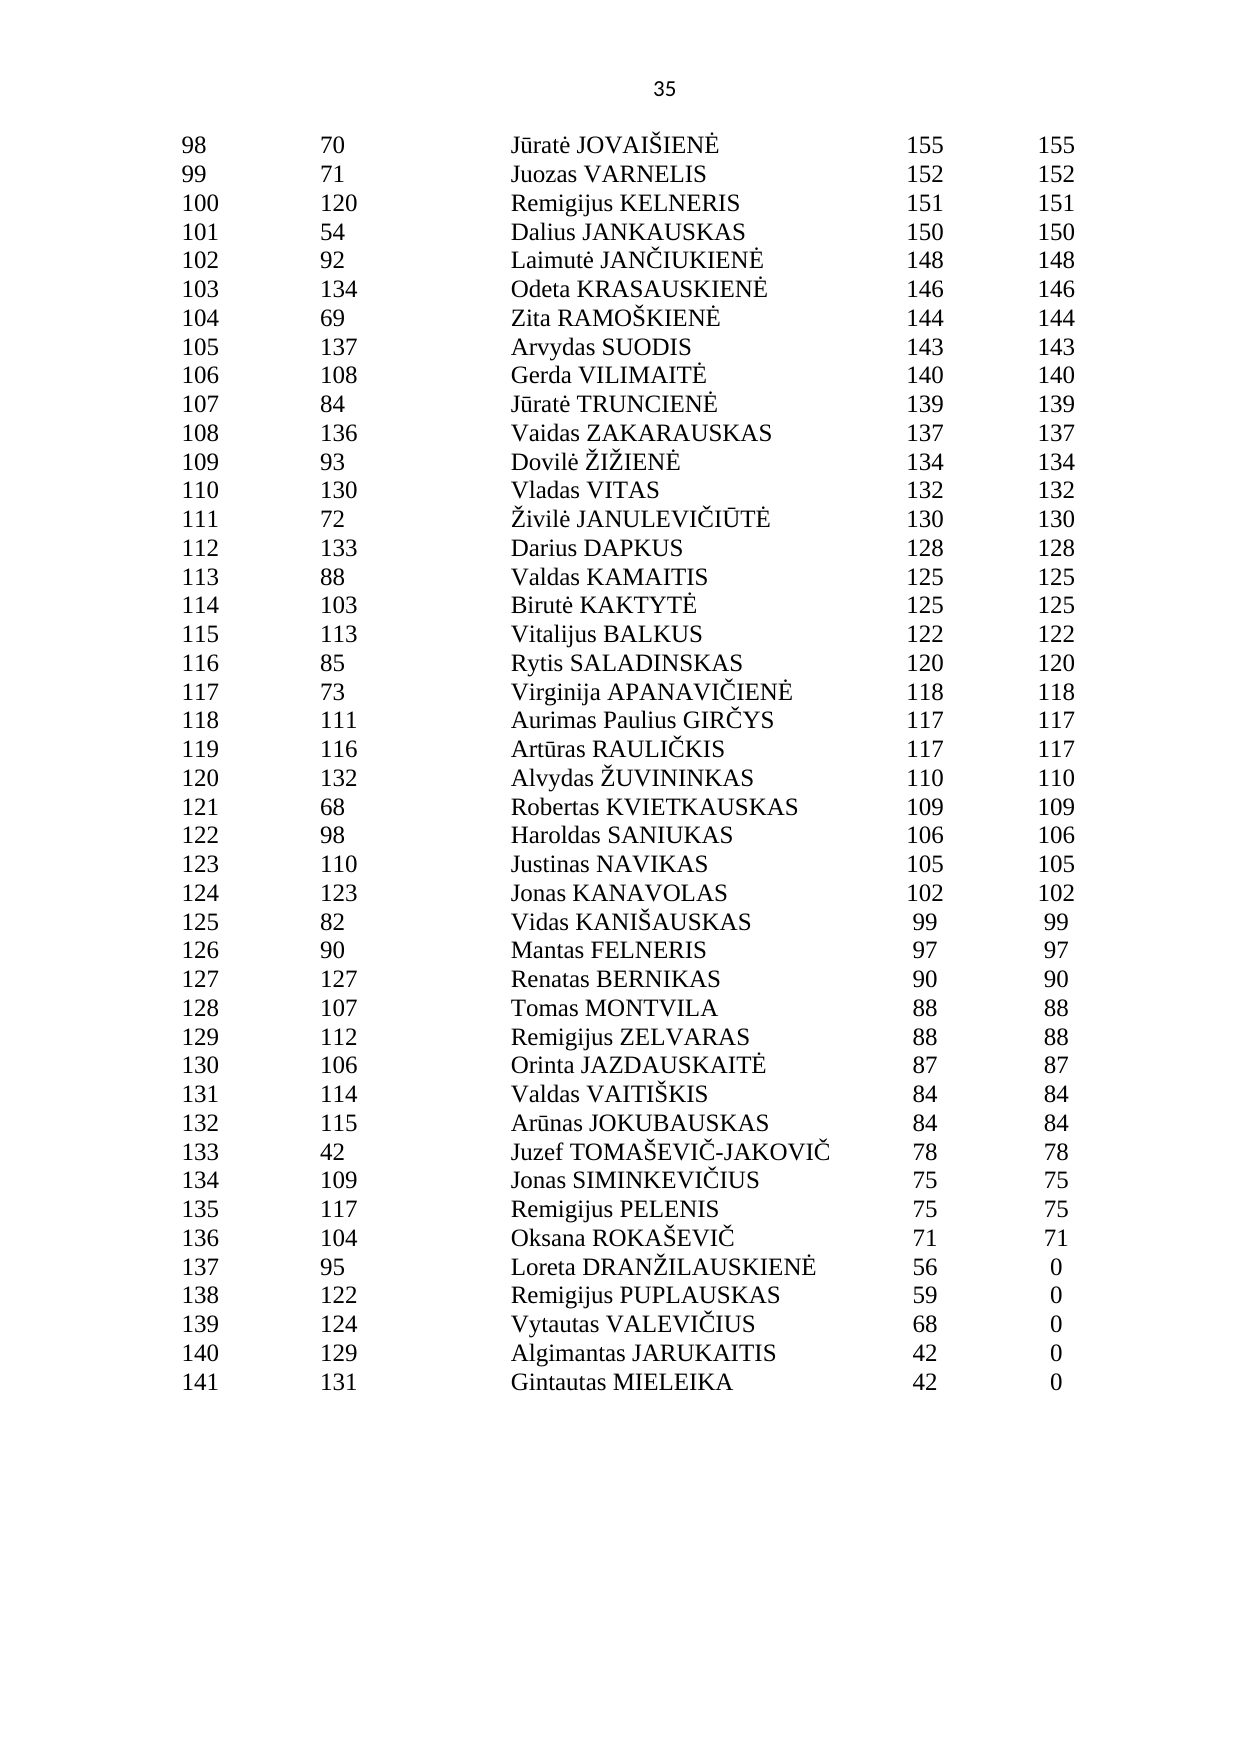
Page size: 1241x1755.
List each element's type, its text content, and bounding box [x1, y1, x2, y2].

table_cell 90 [316, 936, 506, 964]
table_cell 97 [990, 936, 1122, 964]
table_cell 71 [316, 159, 506, 188]
table_cell Dalius JANKAUSKAS [506, 217, 860, 246]
table_cell 84 [316, 389, 506, 418]
table_cell Remigijus PUPLAUSKAS [506, 1281, 860, 1309]
table_cell 124 [177, 878, 316, 907]
table_cell 59 [860, 1281, 990, 1309]
table_cell 150 [860, 217, 990, 246]
table_cell 122 [177, 821, 316, 849]
table_cell 114 [177, 591, 316, 619]
table_cell 99 [860, 907, 990, 936]
table_cell 136 [316, 418, 506, 447]
table_cell 110 [177, 476, 316, 504]
table_cell 123 [316, 878, 506, 907]
table_cell 134 [177, 1166, 316, 1194]
table_cell Orinta JAZDAUSKAITĖ [506, 1051, 860, 1079]
table_cell 100 [177, 188, 316, 217]
table_cell Vladas VITAS [506, 476, 860, 504]
table_cell 106 [177, 361, 316, 389]
table_cell 105 [860, 849, 990, 878]
table_cell 110 [316, 849, 506, 878]
table_cell 144 [860, 303, 990, 332]
table_cell Darius DAPKUS [506, 533, 860, 562]
table_cell 0 [990, 1338, 1122, 1367]
table_cell 152 [990, 159, 1122, 188]
table_cell 88 [990, 1022, 1122, 1051]
table_cell 111 [177, 504, 316, 533]
table_cell 155 [990, 131, 1122, 159]
table_cell Laimutė JANČIUKIENĖ [506, 246, 860, 274]
table_cell 104 [177, 303, 316, 332]
table_cell 73 [316, 677, 506, 706]
table_cell 140 [860, 361, 990, 389]
table_cell 140 [177, 1338, 316, 1367]
table_cell 128 [990, 533, 1122, 562]
table_cell Loreta DRANŽILAUSKIENĖ [506, 1252, 860, 1281]
table_cell 137 [177, 1252, 316, 1281]
table_cell Robertas KVIETKAUSKAS [506, 792, 860, 821]
table_cell 112 [177, 533, 316, 562]
table_cell 128 [177, 993, 316, 1022]
table_cell Virginija APANAVIČIENĖ [506, 677, 860, 706]
table_cell Renatas BERNIKAS [506, 964, 860, 993]
table_cell 109 [316, 1166, 506, 1194]
table_cell 129 [316, 1338, 506, 1367]
table_cell 102 [990, 878, 1122, 907]
table_cell 134 [990, 447, 1122, 476]
table_cell Vitalijus BALKUS [506, 619, 860, 648]
table_cell Valdas KAMAITIS [506, 562, 860, 591]
table_cell 122 [860, 619, 990, 648]
table_cell 151 [860, 188, 990, 217]
table_cell 117 [177, 677, 316, 706]
table_cell 131 [177, 1079, 316, 1108]
table_cell Gerda VILIMAITĖ [506, 361, 860, 389]
table_cell 0 [990, 1367, 1122, 1396]
table_cell Arvydas SUODIS [506, 332, 860, 361]
table_cell 105 [177, 332, 316, 361]
table_cell 127 [316, 964, 506, 993]
table_cell 108 [316, 361, 506, 389]
table_cell 141 [177, 1367, 316, 1396]
table_cell 99 [990, 907, 1122, 936]
table_cell 54 [316, 217, 506, 246]
table_cell 122 [316, 1281, 506, 1309]
table_cell 117 [860, 706, 990, 734]
table_cell 42 [316, 1137, 506, 1166]
table_cell 84 [860, 1079, 990, 1108]
table_cell Birutė KAKTYTĖ [506, 591, 860, 619]
table_cell Remigijus KELNERIS [506, 188, 860, 217]
table_cell Jūratė TRUNCIENĖ [506, 389, 860, 418]
table_cell 75 [860, 1166, 990, 1194]
table_cell 78 [860, 1137, 990, 1166]
table_cell 120 [316, 188, 506, 217]
table_cell 155 [860, 131, 990, 159]
table_cell 103 [316, 591, 506, 619]
table_cell Vidas KANIŠAUSKAS [506, 907, 860, 936]
table_cell 137 [990, 418, 1122, 447]
table_cell 129 [177, 1022, 316, 1051]
table_cell 88 [316, 562, 506, 591]
table_cell 144 [990, 303, 1122, 332]
table_cell 97 [860, 936, 990, 964]
table_cell Alvydas ŽUVININKAS [506, 763, 860, 792]
table_cell 84 [860, 1108, 990, 1137]
table_cell 130 [990, 504, 1122, 533]
table_cell 42 [860, 1338, 990, 1367]
table_cell 107 [316, 993, 506, 1022]
table_cell 120 [860, 648, 990, 677]
table_cell 115 [316, 1108, 506, 1137]
table_cell 139 [860, 389, 990, 418]
table_cell 75 [990, 1166, 1122, 1194]
table_cell 70 [316, 131, 506, 159]
table_cell Jonas SIMINKEVIČIUS [506, 1166, 860, 1194]
table_cell 132 [316, 763, 506, 792]
table_cell Valdas VAITIŠKIS [506, 1079, 860, 1108]
table_cell 148 [860, 246, 990, 274]
table_cell 116 [316, 734, 506, 763]
table_cell 72 [316, 504, 506, 533]
table_cell 109 [177, 447, 316, 476]
table_cell 139 [990, 389, 1122, 418]
table_cell Dovilė ŽIŽIENĖ [506, 447, 860, 476]
table_cell 143 [990, 332, 1122, 361]
table_cell Zita RAMOŠKIENĖ [506, 303, 860, 332]
table_cell 132 [177, 1108, 316, 1137]
table_cell 90 [990, 964, 1122, 993]
table_cell 126 [177, 936, 316, 964]
table_cell 88 [860, 993, 990, 1022]
table_cell Haroldas SANIUKAS [506, 821, 860, 849]
table_cell 116 [177, 648, 316, 677]
table_cell 87 [990, 1051, 1122, 1079]
table_cell Gintautas MIELEIKA [506, 1367, 860, 1396]
table_cell Vaidas ZAKARAUSKAS [506, 418, 860, 447]
table_cell 71 [860, 1223, 990, 1252]
table_cell Remigijus PELENIS [506, 1194, 860, 1223]
table_cell 143 [860, 332, 990, 361]
table_cell 138 [177, 1281, 316, 1309]
table_cell 0 [990, 1252, 1122, 1281]
table_cell Artūras RAULIČKIS [506, 734, 860, 763]
table_cell Rytis SALADINSKAS [506, 648, 860, 677]
table_cell 42 [860, 1367, 990, 1396]
table_cell 117 [990, 734, 1122, 763]
table_cell Algimantas JARUKAITIS [506, 1338, 860, 1367]
table_cell 111 [316, 706, 506, 734]
table_cell 112 [316, 1022, 506, 1051]
table_cell Oksana ROKAŠEVIČ [506, 1223, 860, 1252]
table_cell 132 [860, 476, 990, 504]
table_cell 99 [177, 159, 316, 188]
table_cell 146 [990, 274, 1122, 303]
table_cell 130 [860, 504, 990, 533]
table_cell 87 [860, 1051, 990, 1079]
table_cell Odeta KRASAUSKIENĖ [506, 274, 860, 303]
table_cell 118 [177, 706, 316, 734]
table_cell 120 [177, 763, 316, 792]
table_cell 135 [177, 1194, 316, 1223]
table_cell 98 [316, 821, 506, 849]
table_cell 90 [860, 964, 990, 993]
table_cell 128 [860, 533, 990, 562]
table_cell Mantas FELNERIS [506, 936, 860, 964]
table_cell 125 [990, 591, 1122, 619]
table_cell Remigijus ZELVARAS [506, 1022, 860, 1051]
table_cell 56 [860, 1252, 990, 1281]
table_cell 130 [316, 476, 506, 504]
table_cell Jūratė JOVAIŠIENĖ [506, 131, 860, 159]
table_cell Tomas MONTVILA [506, 993, 860, 1022]
table_cell 124 [316, 1309, 506, 1338]
table_cell 98 [177, 131, 316, 159]
table_cell 68 [316, 792, 506, 821]
table_cell Jonas KANAVOLAS [506, 878, 860, 907]
table_cell 134 [316, 274, 506, 303]
table_cell 102 [860, 878, 990, 907]
table_cell Aurimas Paulius GIRČYS [506, 706, 860, 734]
table_cell 109 [990, 792, 1122, 821]
table_cell 92 [316, 246, 506, 274]
table_cell 105 [990, 849, 1122, 878]
table_cell 125 [860, 562, 990, 591]
table_cell 131 [316, 1367, 506, 1396]
table_cell 118 [990, 677, 1122, 706]
table_cell 103 [177, 274, 316, 303]
table_cell 151 [990, 188, 1122, 217]
table_cell 75 [860, 1194, 990, 1223]
table_cell 117 [990, 706, 1122, 734]
table_cell 108 [177, 418, 316, 447]
table_cell 88 [990, 993, 1122, 1022]
table_cell 125 [177, 907, 316, 936]
table_cell 93 [316, 447, 506, 476]
table_cell Živilė JANULEVIČIŪTĖ [506, 504, 860, 533]
table_cell 113 [316, 619, 506, 648]
table_cell 122 [990, 619, 1122, 648]
table_cell 95 [316, 1252, 506, 1281]
table_cell 118 [860, 677, 990, 706]
table_cell 106 [990, 821, 1122, 849]
table_cell 133 [177, 1137, 316, 1166]
table_cell 71 [990, 1223, 1122, 1252]
table_cell 69 [316, 303, 506, 332]
table_cell 148 [990, 246, 1122, 274]
table_cell 139 [177, 1309, 316, 1338]
table_cell 137 [860, 418, 990, 447]
table_cell 88 [860, 1022, 990, 1051]
table_cell 84 [990, 1079, 1122, 1108]
table_cell 132 [990, 476, 1122, 504]
table_cell 110 [860, 763, 990, 792]
table_cell 150 [990, 217, 1122, 246]
table_cell 140 [990, 361, 1122, 389]
table_cell 68 [860, 1309, 990, 1338]
table_cell 134 [860, 447, 990, 476]
table_cell 101 [177, 217, 316, 246]
table_cell 113 [177, 562, 316, 591]
table_cell 137 [316, 332, 506, 361]
table_cell 0 [990, 1281, 1122, 1309]
table_cell 117 [860, 734, 990, 763]
table_cell 123 [177, 849, 316, 878]
table_cell 121 [177, 792, 316, 821]
table_cell Arūnas JOKUBAUSKAS [506, 1108, 860, 1137]
table_cell 115 [177, 619, 316, 648]
table_cell 114 [316, 1079, 506, 1108]
table_cell 146 [860, 274, 990, 303]
table_cell 75 [990, 1194, 1122, 1223]
table_cell 84 [990, 1108, 1122, 1137]
table_cell 133 [316, 533, 506, 562]
table_cell 117 [316, 1194, 506, 1223]
table_cell 102 [177, 246, 316, 274]
table_cell Justinas NAVIKAS [506, 849, 860, 878]
table_cell 127 [177, 964, 316, 993]
table_cell 125 [860, 591, 990, 619]
table_cell 109 [860, 792, 990, 821]
table_cell 136 [177, 1223, 316, 1252]
table_cell 85 [316, 648, 506, 677]
table_cell 152 [860, 159, 990, 188]
table_cell 104 [316, 1223, 506, 1252]
table_cell 106 [316, 1051, 506, 1079]
table_cell 78 [990, 1137, 1122, 1166]
table_cell 0 [990, 1309, 1122, 1338]
table_cell 119 [177, 734, 316, 763]
table_cell Vytautas VALEVIČIUS [506, 1309, 860, 1338]
table_cell Juzef TOMAŠEVIČ-JAKOVIČ [506, 1137, 860, 1166]
table_cell Juozas VARNELIS [506, 159, 860, 188]
table_cell 106 [860, 821, 990, 849]
table_cell 82 [316, 907, 506, 936]
table_cell 125 [990, 562, 1122, 591]
table_cell 110 [990, 763, 1122, 792]
table_cell 120 [990, 648, 1122, 677]
table_cell 107 [177, 389, 316, 418]
table_cell 130 [177, 1051, 316, 1079]
